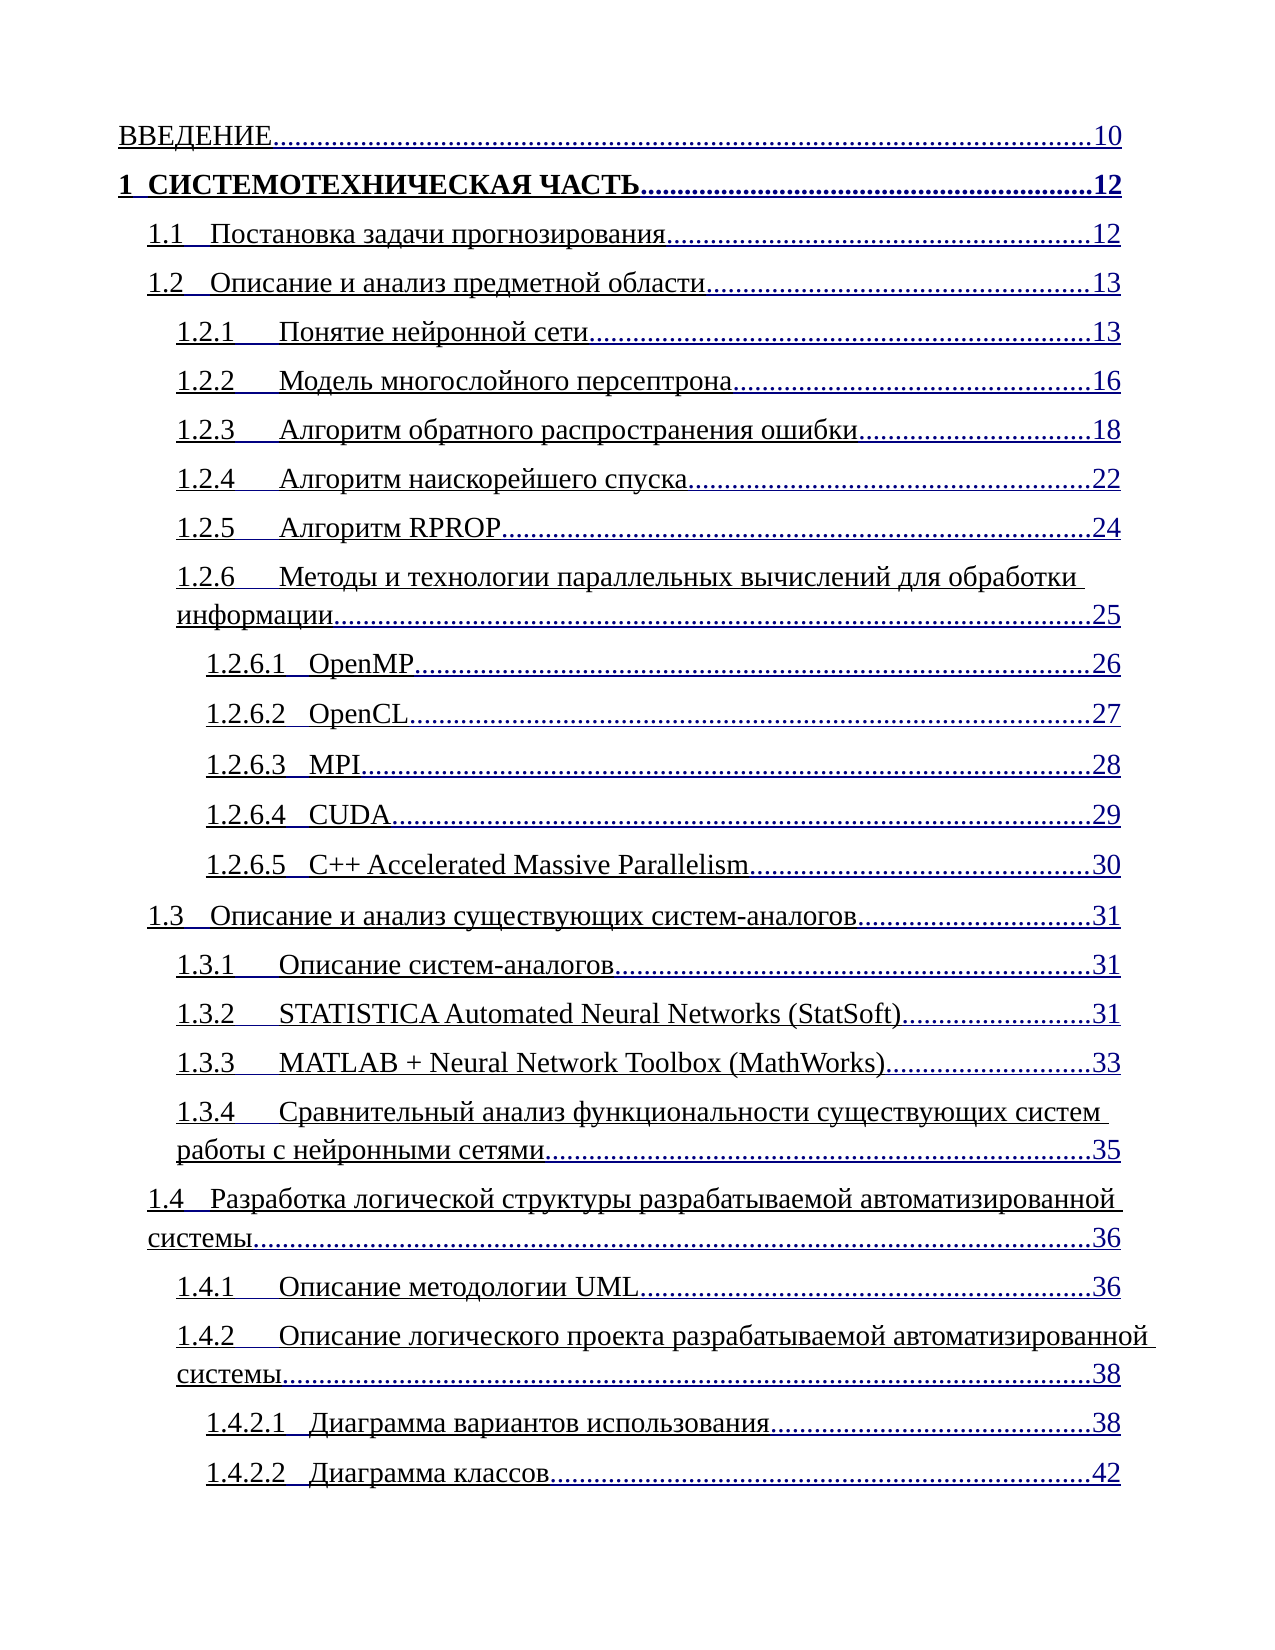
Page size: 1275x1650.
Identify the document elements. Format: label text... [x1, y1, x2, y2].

text 1.4.2.1 Диаграмма вариантов использования 38 [206, 1405, 1157, 1439]
text 1.3 Описание и анализ существующих систем-аналогов 31 [147, 898, 1157, 931]
text 1 СИСТЕМОТЕХНИЧЕСКАЯ ЧАСТЬ 12 [118, 167, 1157, 201]
text 1.2.6.5 C++ Accelerated Massive Parallelism 30 [206, 847, 1157, 881]
text 1.4 Разработка логической структуры разрабатываемой автоматизированной системы 36 [147, 1181, 1157, 1253]
text 1.4.2 Описание логического проекта разрабатываемой автоматизированной системы 38 [176, 1318, 1157, 1390]
text 1.2.3 Алгоритм обратного распространения ошибки 18 [176, 412, 1157, 445]
text 1.1 Постановка задачи прогнозирования 12 [147, 216, 1157, 249]
text 1.3.2 STATISTICA Automated Neural Networks (StatSoft) 31 [176, 996, 1157, 1029]
text 1.2.6.4 CUDA 29 [206, 797, 1157, 831]
text 1.2.6.1 OpenMP 26 [206, 646, 1157, 680]
text 1.4.1 Описание методологии UML 36 [176, 1269, 1157, 1302]
text 1.3.4 Сравнительный анализ функциональности существующих систем работы с нейронными сетями 35 [176, 1094, 1157, 1166]
text 1.4.2.2 Диаграмма классов 42 [206, 1455, 1157, 1489]
text ВВЕДЕНИЕ 10 [118, 118, 1157, 152]
text 1.2.6.2 OpenCL 27 [206, 697, 1157, 730]
text 1.2.1 Понятие нейронной сети 13 [176, 314, 1157, 347]
text 1.2 Описание и анализ предметной области 13 [147, 265, 1157, 298]
text 1.2.4 Алгоритм наискорейшего спуска 22 [176, 461, 1157, 494]
text 1.2.5 Алгоритм RPROP 24 [176, 510, 1157, 543]
text 1.2.6 Методы и технологии параллельных вычислений для обработки информации 25 [176, 559, 1157, 631]
text 1.3.3 MATLAB + Neural Network Toolbox (MathWorks) 33 [176, 1045, 1157, 1078]
text 1.2.2 Модель многослойного персептрона 16 [176, 363, 1157, 396]
text 1.3.1 Описание систем-аналогов 31 [176, 947, 1157, 980]
text 1.2.6.3 MPI 28 [206, 747, 1157, 780]
